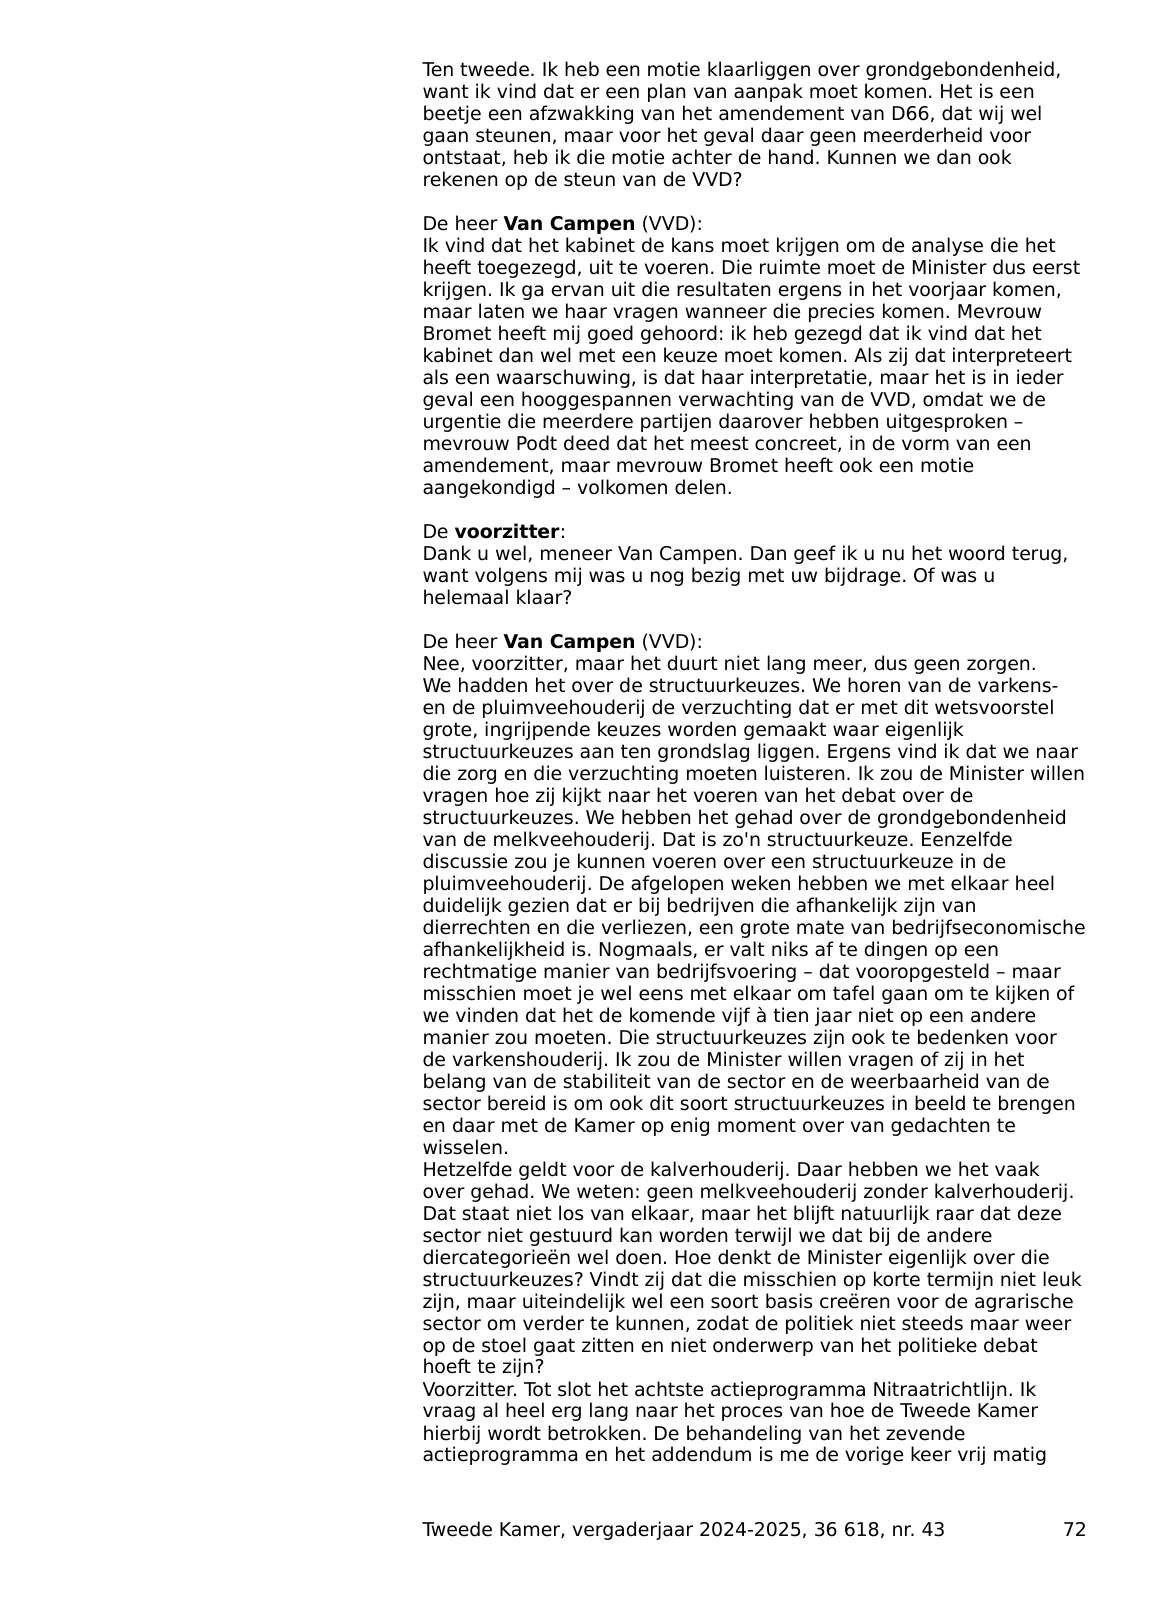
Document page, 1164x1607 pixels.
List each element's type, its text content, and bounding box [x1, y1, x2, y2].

text Dank u wel, meneer Van Campen. Dan geef ik u nu het woord terug, want volgens mij was u nog bezig met uw bijdrage. Of was u helemaal klaar? [422, 543, 1087, 609]
text We hadden het over de structuurkeuzes. We horen van de varkens- en de pluimveehouderij de verzuchting dat er met dit wetsvoorstel grote, ingrijpende keuzes worden gemaakt waar eigenlijk structuurkeuzes aan ten grondslag liggen. Ergens vind ik dat we naar die zorg en die verzuchting moeten luisteren. Ik zou de Minister willen vragen hoe zij kijkt naar het voeren van het debat over de structuurkeuzes. We hebben het gehad over de grondgebondenheid van de melkveehouderij. Dat is zo'n structuurkeuze. Eenzelfde discussie zou je kunnen voeren over een structuurkeuze in de pluimveehouderij. De afgelopen weken hebben we met elkaar heel duidelijk gezien dat er bij bedrijven die afhankelijk zijn van dierrechten en die verliezen, een grote mate van bedrijfseconomische afhankelijkheid is. Nogmaals, er valt niks af te dingen op een rechtmatige manier van bedrijfsvoering – dat vooropgesteld – maar misschien moet je wel eens met elkaar om tafel gaan om te kijken of we vinden dat het de komende vijf à tien jaar niet op een andere manier zou moeten. Die structuurkeuzes zijn ook te bedenken voor de varkenshouderij. Ik zou de Minister willen vragen of zij in het belang van de stabiliteit van de sector en de weerbaarheid van de sector bereid is om ook dit soort structuurkeuzes in beeld te brengen en daar met de Kamer op enig moment over van gedachten te wisselen. [422, 675, 1087, 1159]
text Ik vind dat het kabinet de kans moet krijgen om de analyse die het heeft toegezegd, uit te voeren. Die ruimte moet de Minister dus eerst krijgen. Ik ga ervan uit die resultaten ergens in het voorjaar komen, maar laten we haar vragen wanneer die precies komen. Mevrouw Bromet heeft mij goed gehoord: ik heb gezegd dat ik vind dat het kabinet dan wel met een keuze moet komen. Als zij dat interpreteert als een waarschuwing, is dat haar interpretatie, maar het is in ieder geval een hooggespannen verwachting van de VVD, omdat we de urgentie die meerdere partijen daarover hebben uitgesproken – mevrouw Podt deed dat het meest concreet, in de vorm van een amendement, maar mevrouw Bromet heeft ook een motie aangekondigd – volkomen delen. [422, 235, 1087, 499]
text De heer Van Campen (VVD): [422, 213, 1087, 235]
text De voorzitter: [422, 521, 1087, 543]
text Voorzitter. Tot slot het achtste actieprogramma Nitraatrichtlijn. Ik vraag al heel erg lang naar het proces van hoe de Tweede Kamer hierbij wordt betrokken. De behandeling van het zevende actieprogramma en het addendum is me de vorige keer vrij matig [422, 1378, 1087, 1466]
text Hetzelfde geldt voor de kalverhouderij. Daar hebben we het vaak over gehad. We weten: geen melkveehouderij zonder kalverhouderij. Dat staat niet los van elkaar, maar het blijft natuurlijk raar dat deze sector niet gestuurd kan worden terwijl we dat bij de andere diercategorieën wel doen. Hoe denkt de Minister eigenlijk over die structuurkeuzes? Vindt zij dat die misschien op korte termijn niet leuk zijn, maar uiteindelijk wel een soort basis creëren voor de agrarische sector om verder te kunnen, zodat de politiek niet steeds maar weer op de stoel gaat zitten en niet onderwerp van het politieke debat hoeft te zijn? [422, 1159, 1087, 1378]
text Ten tweede. Ik heb een motie klaarliggen over grondgebondenheid, want ik vind dat er een plan van aanpak moet komen. Het is een beetje een afzwakking van het amendement van D66, dat wij wel gaan steunen, maar voor het geval daar geen meerderheid voor ontstaat, heb ik die motie achter de hand. Kunnen we dan ook rekenen op de steun van de VVD? [422, 59, 1087, 191]
text Nee, voorzitter, maar het duurt niet lang meer, dus geen zorgen. [422, 653, 1087, 675]
text De heer Van Campen (VVD): [422, 631, 1087, 653]
